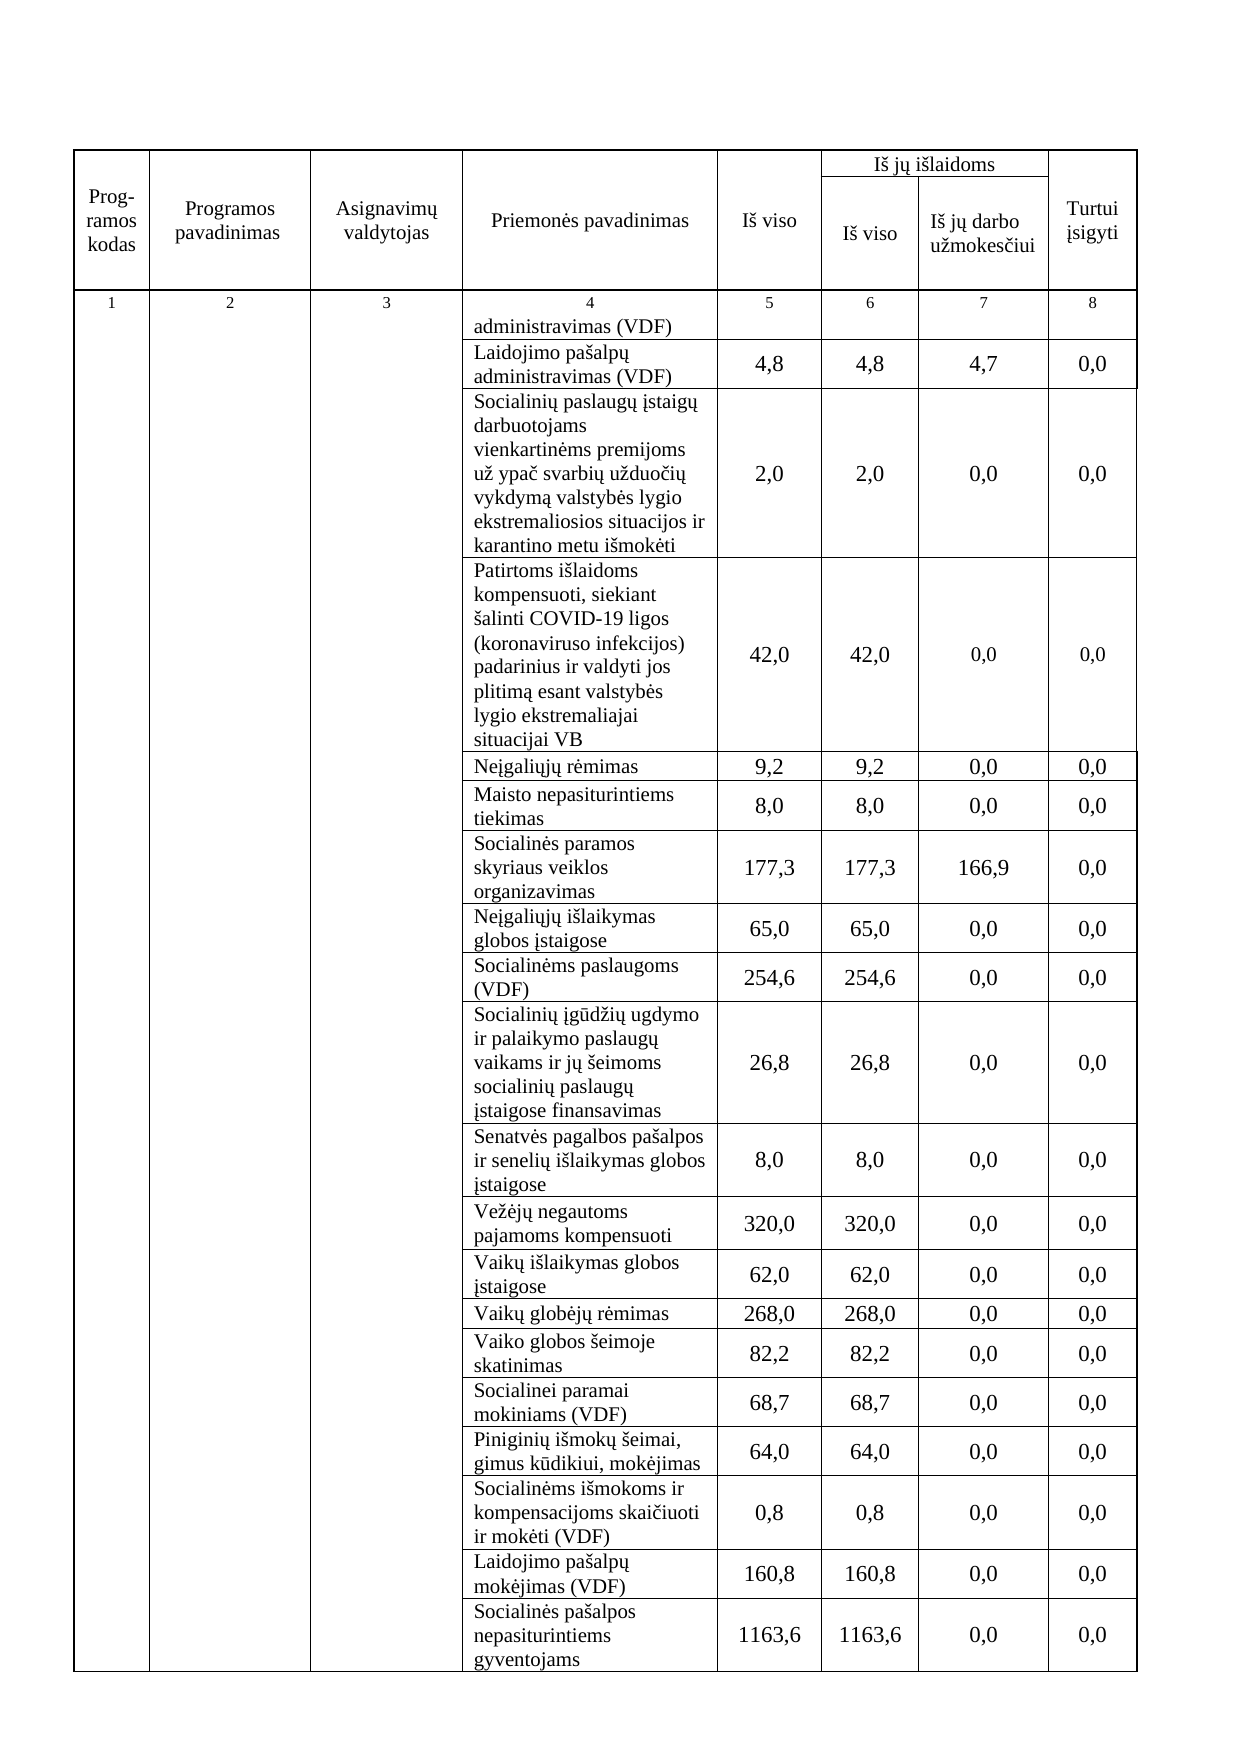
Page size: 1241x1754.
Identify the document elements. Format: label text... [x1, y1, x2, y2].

table_cell 0,0 [1049, 389, 1136, 557]
table_cell 320,0 [822, 1197, 918, 1249]
table_cell 42,0 [822, 558, 918, 751]
table_cell 0,0 [1049, 752, 1136, 780]
table_cell administravimas (VDF) [463, 314, 717, 338]
table_cell 0,0 [1049, 558, 1136, 751]
table_cell 0,0 [1049, 904, 1136, 952]
table_cell 82,2 [718, 1329, 821, 1377]
table_cell Socialinėms paslaugoms (VDF) [463, 953, 717, 1001]
table_cell 0,0 [919, 389, 1048, 557]
table_cell Vaiko globos šeimoje skatinimas [463, 1329, 717, 1377]
table_cell 64,0 [822, 1427, 918, 1475]
table_cell [1049, 314, 1136, 338]
table_cell 9,2 [822, 752, 918, 780]
table_cell 0,0 [919, 1599, 1048, 1671]
table_cell 0,0 [1049, 953, 1136, 1001]
table_cell 254,6 [822, 953, 918, 1001]
table_cell 160,8 [718, 1550, 821, 1598]
table_cell 62,0 [718, 1250, 821, 1298]
table_cell 2 [150, 291, 310, 313]
table_cell 0,0 [1049, 1476, 1136, 1548]
table_cell 65,0 [718, 904, 821, 952]
table_cell 4,8 [822, 340, 918, 388]
table_cell Socialinės paramos skyriaus veiklos organizavimas [463, 831, 717, 903]
table_cell 65,0 [822, 904, 918, 952]
table_cell 0,0 [1049, 340, 1136, 388]
table_cell 0,0 [1049, 781, 1136, 829]
table_cell 1163,6 [822, 1599, 918, 1671]
table_cell 9,2 [718, 752, 821, 780]
table_cell 268,0 [718, 1299, 821, 1328]
table_cell 0,0 [919, 1002, 1048, 1122]
table_cell 0,0 [919, 1427, 1048, 1475]
table_cell Vaikų globėjų rėmimas [463, 1299, 717, 1328]
table_cell 64,0 [718, 1427, 821, 1475]
table_cell 166,9 [919, 831, 1048, 903]
table_cell 8,0 [822, 781, 918, 829]
table_cell Senatvės pagalbos pašalpos ir senelių išlaikymas globos įstaigose [463, 1124, 717, 1196]
table_cell Neįgaliųjų išlaikymas globos įstaigose [463, 904, 717, 952]
table_cell 0,0 [919, 1197, 1048, 1249]
table_cell 26,8 [822, 1002, 918, 1122]
table_cell 0,0 [919, 1124, 1048, 1196]
table_cell 0,0 [919, 1299, 1048, 1328]
table_cell 0,0 [1049, 1427, 1136, 1475]
table_cell 3 [311, 291, 462, 313]
table_cell 0,0 [1049, 1550, 1136, 1598]
table_cell 0,0 [919, 1250, 1048, 1298]
table_cell 177,3 [718, 831, 821, 903]
table_cell Iš jų darbo užmokesčiui [919, 177, 1048, 288]
table_cell [822, 314, 918, 338]
table_header Programos pavadinimas [150, 151, 310, 288]
table_cell [75, 314, 149, 1671]
table_cell 1 [75, 291, 149, 313]
table_cell 0,0 [919, 781, 1048, 829]
table_cell Maisto nepasiturintiems tiekimas [463, 781, 717, 829]
table_cell Socialinių įgūdžių ugdymo ir palaikymo paslaugų vaikams ir jų šeimoms socialinių paslaugų įstaigose finansavimas [463, 1002, 717, 1122]
table_cell [718, 314, 821, 338]
table_cell 0,0 [919, 1378, 1048, 1426]
table_cell 4,8 [718, 340, 821, 388]
table_cell 8,0 [718, 781, 821, 829]
table_cell 68,7 [718, 1378, 821, 1426]
table_cell 7 [919, 291, 1048, 313]
table_cell Socialinėms išmokoms ir kompensacijoms skaičiuoti ir mokėti (VDF) [463, 1476, 717, 1548]
table_cell Socialinės pašalpos nepasiturintiems gyventojams [463, 1599, 717, 1671]
table_cell 8,0 [718, 1124, 821, 1196]
table_header Prog-ramos kodas [75, 151, 149, 288]
table_cell 0,0 [1049, 1197, 1136, 1249]
table_cell 0,8 [822, 1476, 918, 1548]
table_cell Socialinių paslaugų įstaigų darbuotojams vienkartinėms premijoms už ypač svarbių užduočių vykdymą valstybės lygio ekstremaliosios situacijos ir karantino metu išmokėti [463, 389, 717, 557]
table_cell 160,8 [822, 1550, 918, 1598]
table_cell 0,0 [1049, 1002, 1136, 1122]
table_cell 0,0 [919, 1329, 1048, 1377]
table_cell 0,0 [919, 904, 1048, 952]
table_cell 254,6 [718, 953, 821, 1001]
table_cell 0,0 [1049, 1329, 1136, 1377]
table_cell [311, 314, 462, 1671]
table_cell 177,3 [822, 831, 918, 903]
table_cell 68,7 [822, 1378, 918, 1426]
table_header Asignavimų valdytojas [311, 151, 462, 288]
table_cell [919, 314, 1048, 338]
table_cell 2,0 [822, 389, 918, 557]
table_cell Vežėjų negautoms pajamoms kompensuoti [463, 1197, 717, 1249]
table_header Priemonės pavadinimas [463, 151, 717, 288]
table_cell 0,0 [919, 752, 1048, 780]
table_cell 6 [822, 291, 918, 313]
table_cell 0,8 [718, 1476, 821, 1548]
table_cell Patirtoms išlaidoms kompensuoti, siekiant šalinti COVID-19 ligos (koronaviruso infekcijos) padarinius ir valdyti jos plitimą esant valstybės lygio ekstremaliajai situacijai VB [463, 558, 717, 751]
table_cell 4 [463, 291, 717, 313]
table_cell Piniginių išmokų šeimai, gimus kūdikiui, mokėjimas [463, 1427, 717, 1475]
table_cell 82,2 [822, 1329, 918, 1377]
table_cell Vaikų išlaikymas globos įstaigose [463, 1250, 717, 1298]
table_cell Laidojimo pašalpų mokėjimas (VDF) [463, 1550, 717, 1598]
table_cell 0,0 [919, 1550, 1048, 1598]
table_cell Iš viso [822, 177, 918, 288]
table_cell 0,0 [1049, 1299, 1136, 1328]
table_cell 42,0 [718, 558, 821, 751]
table_cell Laidojimo pašalpų administravimas (VDF) [463, 340, 717, 388]
table_cell 0,0 [919, 558, 1048, 751]
table_cell 0,0 [919, 953, 1048, 1001]
table_cell 8,0 [822, 1124, 918, 1196]
table_cell Socialinei paramai mokiniams (VDF) [463, 1378, 717, 1426]
table_cell 4,7 [919, 340, 1048, 388]
table_cell 0,0 [1049, 1599, 1136, 1671]
table_header Iš jų išlaidoms [822, 151, 1048, 176]
table_cell 268,0 [822, 1299, 918, 1328]
table_cell 1163,6 [718, 1599, 821, 1671]
table_cell 0,0 [1049, 1378, 1136, 1426]
table_cell 0,0 [1049, 831, 1136, 903]
table_cell 26,8 [718, 1002, 821, 1122]
table_cell 0,0 [1049, 1250, 1136, 1298]
table_cell [150, 314, 310, 1671]
table_cell Neįgaliųjų rėmimas [463, 752, 717, 780]
table_cell 0,0 [919, 1476, 1048, 1548]
table_cell 5 [718, 291, 821, 313]
table_cell 0,0 [1049, 1124, 1136, 1196]
table_cell 8 [1049, 291, 1136, 313]
table_cell 2,0 [718, 389, 821, 557]
table_header Turtui įsigyti [1049, 151, 1136, 288]
table_header Iš viso [718, 151, 821, 288]
table_cell 320,0 [718, 1197, 821, 1249]
table_cell 62,0 [822, 1250, 918, 1298]
